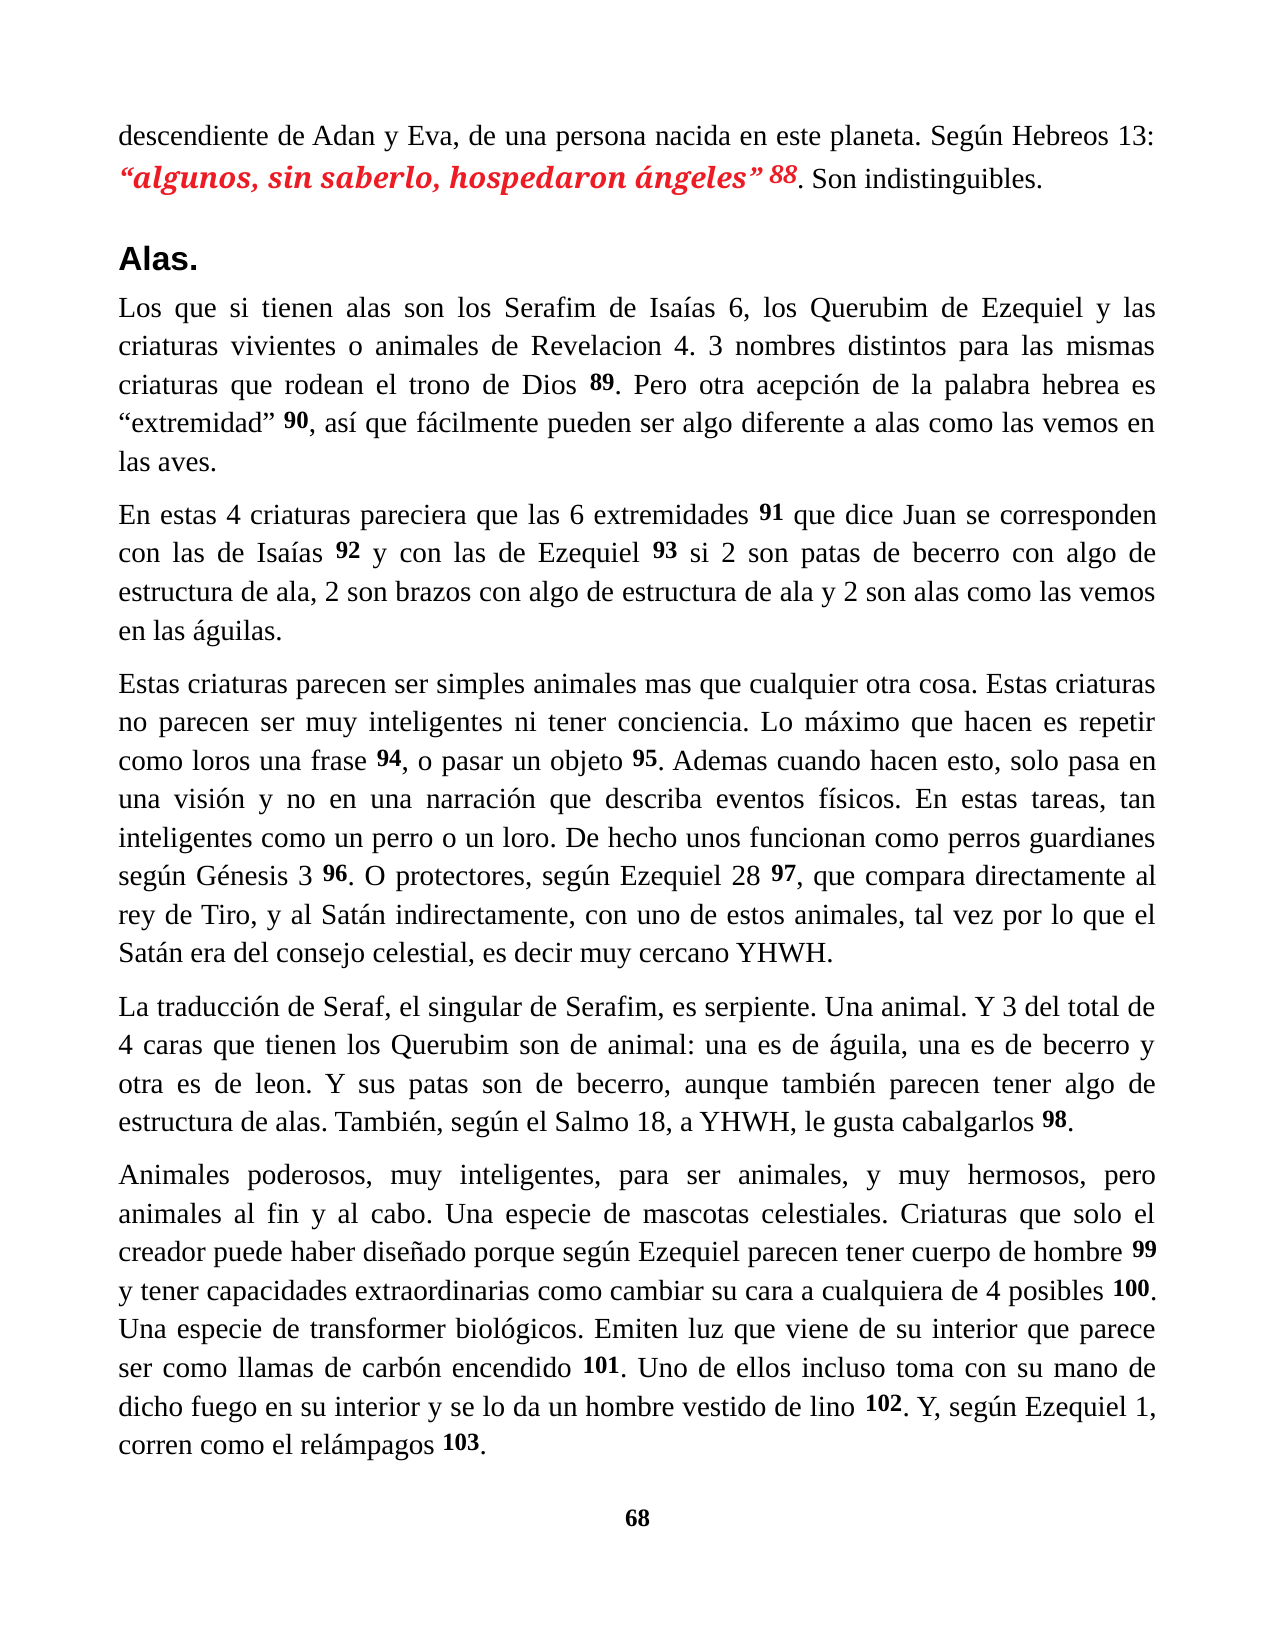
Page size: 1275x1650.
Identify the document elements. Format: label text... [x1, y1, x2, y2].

text Estas criaturas parecen ser simples animales mas que cualquier otra cosa. Estas criaturas no parecen ser muy inteligentes ni tener conciencia. Lo máximo que hacen es repetir como loros una frase , o pasar un objeto . Ademas cuando hacen esto, solo pasa en una visión y no en una narración que describa eventos físicos. En estas tareas, tan inteligentes como un perro o un loro. De hecho unos funcionan como perros guardianes según Génesis 3 . O protectores, según Ezequiel 28 , que compara directamente al rey de Tiro, y al Satán indirectamente, con uno de estos animales, tal vez por lo que el Satán era del consejo celestial, es decir muy cercano YHWH. [118, 666, 1157, 969]
text La traducción de Seraf, el singular de Serafim, es serpiente. Una animal. Y 3 del total de 4 caras que tienen los Querubim son de animal: una es de águila, una es de becerro y otra es de leon. Y sus patas son de becerro, aunque también parecen tener algo de estructura de alas. También, según el Salmo 18, a YHWH, le gusta cabalgarlos . [118, 989, 1157, 1138]
subtitle Alas. [118, 239, 1157, 277]
text Los que si tienen alas son los Serafim de Isaías 6, los Querubim de Ezequiel y las criaturas vivientes o animales de Revelacion 4. 3 nombres distintos para las mismas criaturas que rodean el trono de Dios . Pero otra acepción de la palabra hebrea es “extremidad” , así que fácilmente pueden ser algo diferente a alas como las vemos en las aves. [118, 290, 1157, 477]
text Animales poderosos, muy inteligentes, para ser animales, y muy hermosos, pero animales al fin y al cabo. Una especie de mascotas celestiales. Criaturas que solo el creador puede haber diseñado porque según Ezequiel parecen tener cuerpo de hombre y tener capacidades extraordinarias como cambiar su cara a cualquiera de 4 posibles . Una especie de transformer biológicos. Emiten luz que viene de su interior que parece ser como llamas de carbón encendido . Uno de ellos incluso toma con su mano de dicho fuego en su interior y se lo da un hombre vestido de lino . Y, según Ezequiel 1, corren como el relámpagos . [118, 1157, 1157, 1461]
text En estas 4 criaturas pareciera que las 6 extremidades que dice Juan se corresponden con las de Isaías y con las de Ezequiel si 2 son patas de becerro con algo de estructura de ala, 2 son brazos con algo de estructura de ala y 2 son alas como las vemos en las águilas. [118, 497, 1157, 646]
text descendiente de Adan y Eva, de una persona nacida en este planeta. Según Hebreos 13: “algunos, sin saberlo, hospedaron ángeles” . Son indistinguibles. [118, 118, 1157, 197]
